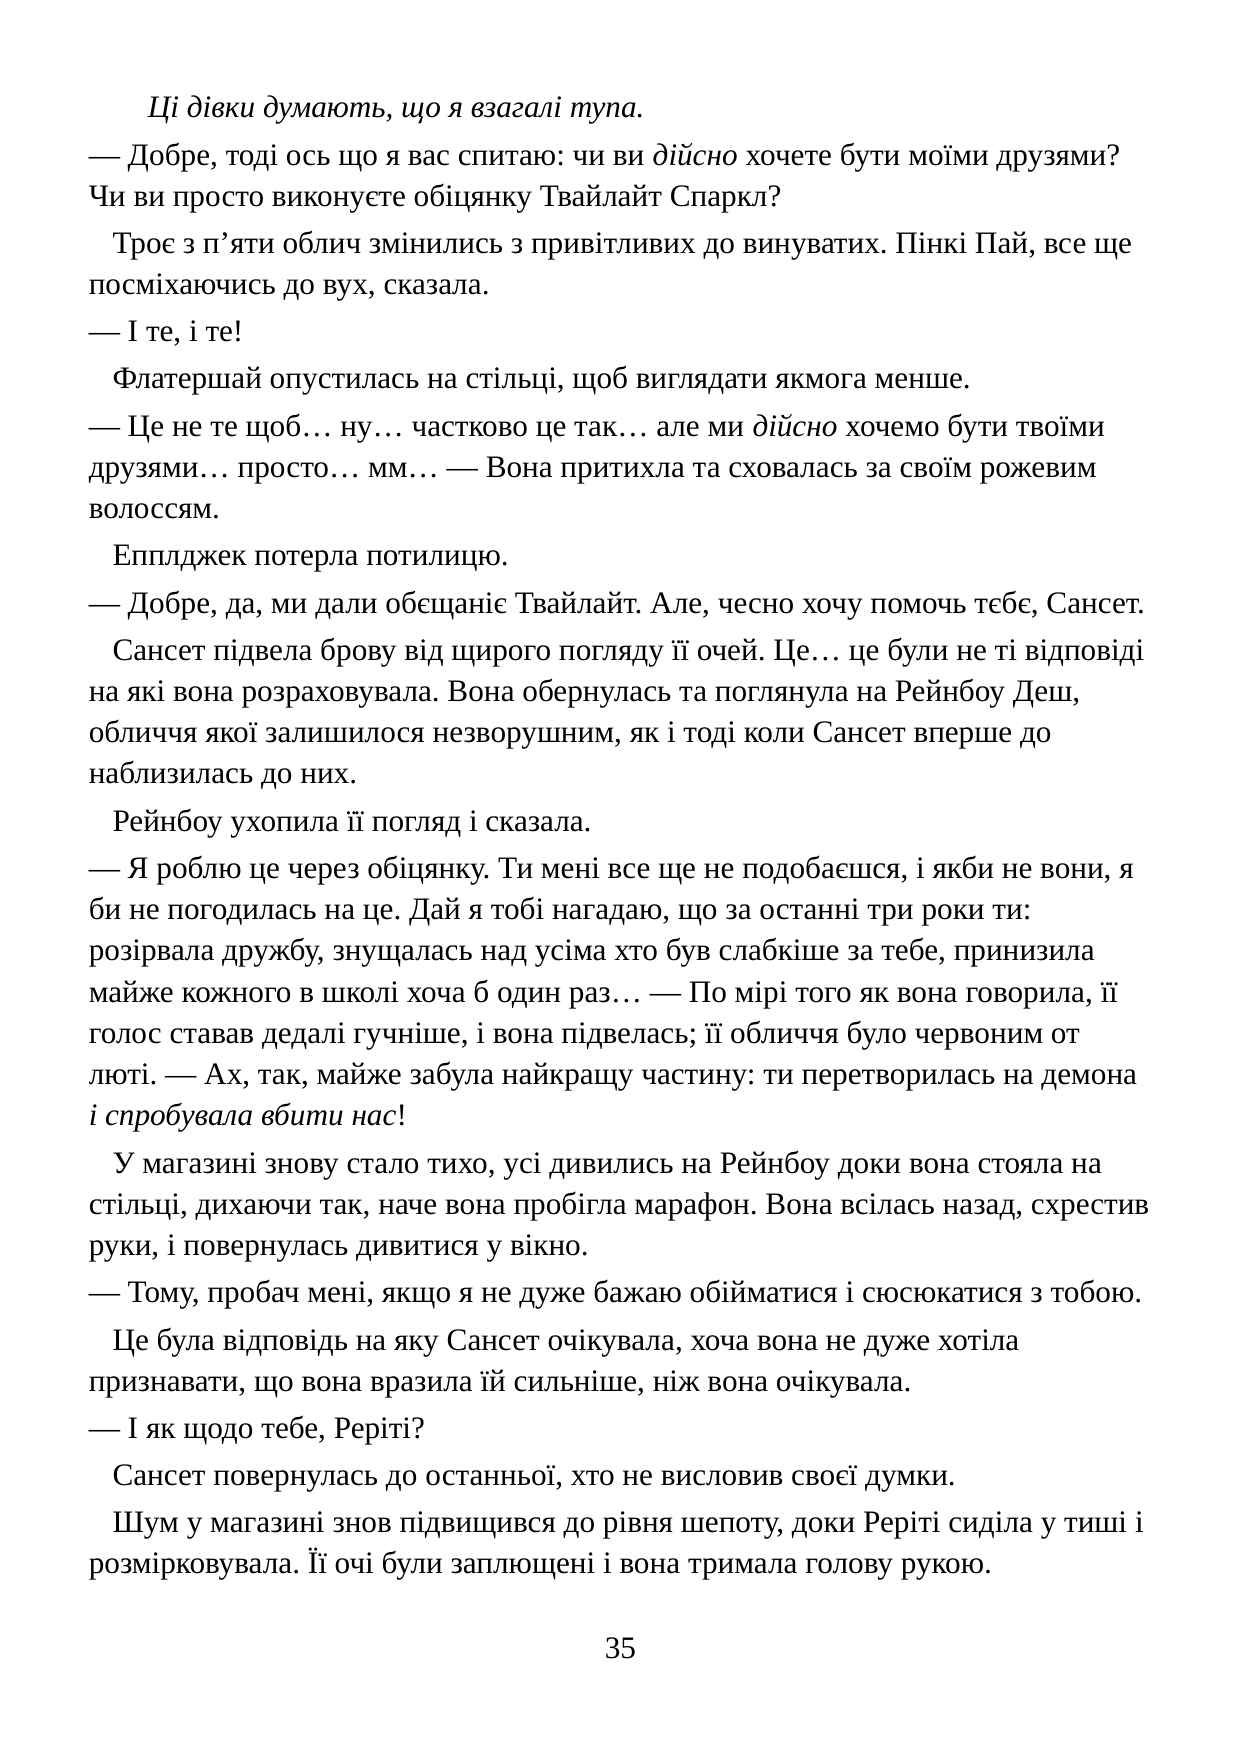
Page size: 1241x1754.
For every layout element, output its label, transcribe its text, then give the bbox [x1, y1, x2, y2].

text — Це не те щоб… ну… частково це так… але ми дійсно хочемо бути твоїми друзями… просто… мм… — Вона притихла та сховалась за своїм рожевим волоссям. [88, 407, 1152, 525]
text Шум у магазині знов підвищився до рівня шепоту, доки Реріті сиділа у тиші і розмірковувала. Її очі були заплющені і вона тримала голову рукою. [88, 1503, 1152, 1581]
text — І те, і те! [88, 313, 1152, 348]
text Епплджек потерла потилицю. [88, 537, 1152, 573]
text Рейнбоу ухопила її погляд і сказала. [88, 802, 1152, 838]
text Сансет повернулась до останньої, хто не висловив своєї думки. [88, 1456, 1152, 1492]
text — Добре, тоді ось що я вас спитаю: чи ви дійсно хочете бути моїми друзями? Чи ви просто виконуєте обіцянку Твайлайт Спаркл? [88, 136, 1152, 213]
text У магазині знову стало тихо, усі дивились на Рейнбоу доки вона стояла на стільці, дихаючи так, наче вона пробігла марафон. Вона всілась назад, схрестив руки, і повернулась дивитися у вікно. [88, 1144, 1152, 1262]
text — Я роблю це через обіцянку. Ти мені все ще не подобаєшся, і якби не вони, я би не погодилась на це. Дай я тобі нагадаю, що за останні три роки ти: розірвала дружбу, знущалась над усіма хто був слабкіше за тебе, принизила майже кожного в школі хоча б один раз… — По мірі того як вона говорила, її голос ставав дедалі гучніше, і вона підвелась; її обличчя було червоним от люті. — Ах, так, майже забула найкращу частину: ти перетворилась на демона і спробувала вбити нас! [88, 849, 1152, 1133]
text Це була відповідь на яку Сансет очікувала, хоча вона не дуже хотіла признавати, що вона вразила їй сильніше, ніж вона очікувала. [88, 1321, 1152, 1398]
text — І як щодо тебе, Реріті? [88, 1409, 1152, 1445]
text — Тому, пробач мені, якщо я не дуже бажаю обійматися і сюсюкатися з тобою. [88, 1273, 1152, 1309]
text Ці дівки думають, що я взагалі тупа. [88, 88, 1152, 124]
text Флатершай опустилась на стільці, щоб виглядати якмога менше. [88, 360, 1152, 396]
text Троє з п’яти облич змінились з привітливих до винуватих. Пінкі Пай, все ще посміхаючись до вух, сказала. [88, 224, 1152, 301]
text Сансет підвела брову від щирого погляду її очей. Це… це були не ті відповіді на які вона розраховувала. Вона обернулась та поглянула на Рейнбоу Деш, обличчя якої залишилося незворушним, як і тоді коли Сансет вперше до наблизилась до них. [88, 631, 1152, 791]
text — Добре, да, ми дали обєщаніє Твайлайт. Але, чесно хочу помочь тєбє, Сансет. [88, 584, 1152, 620]
